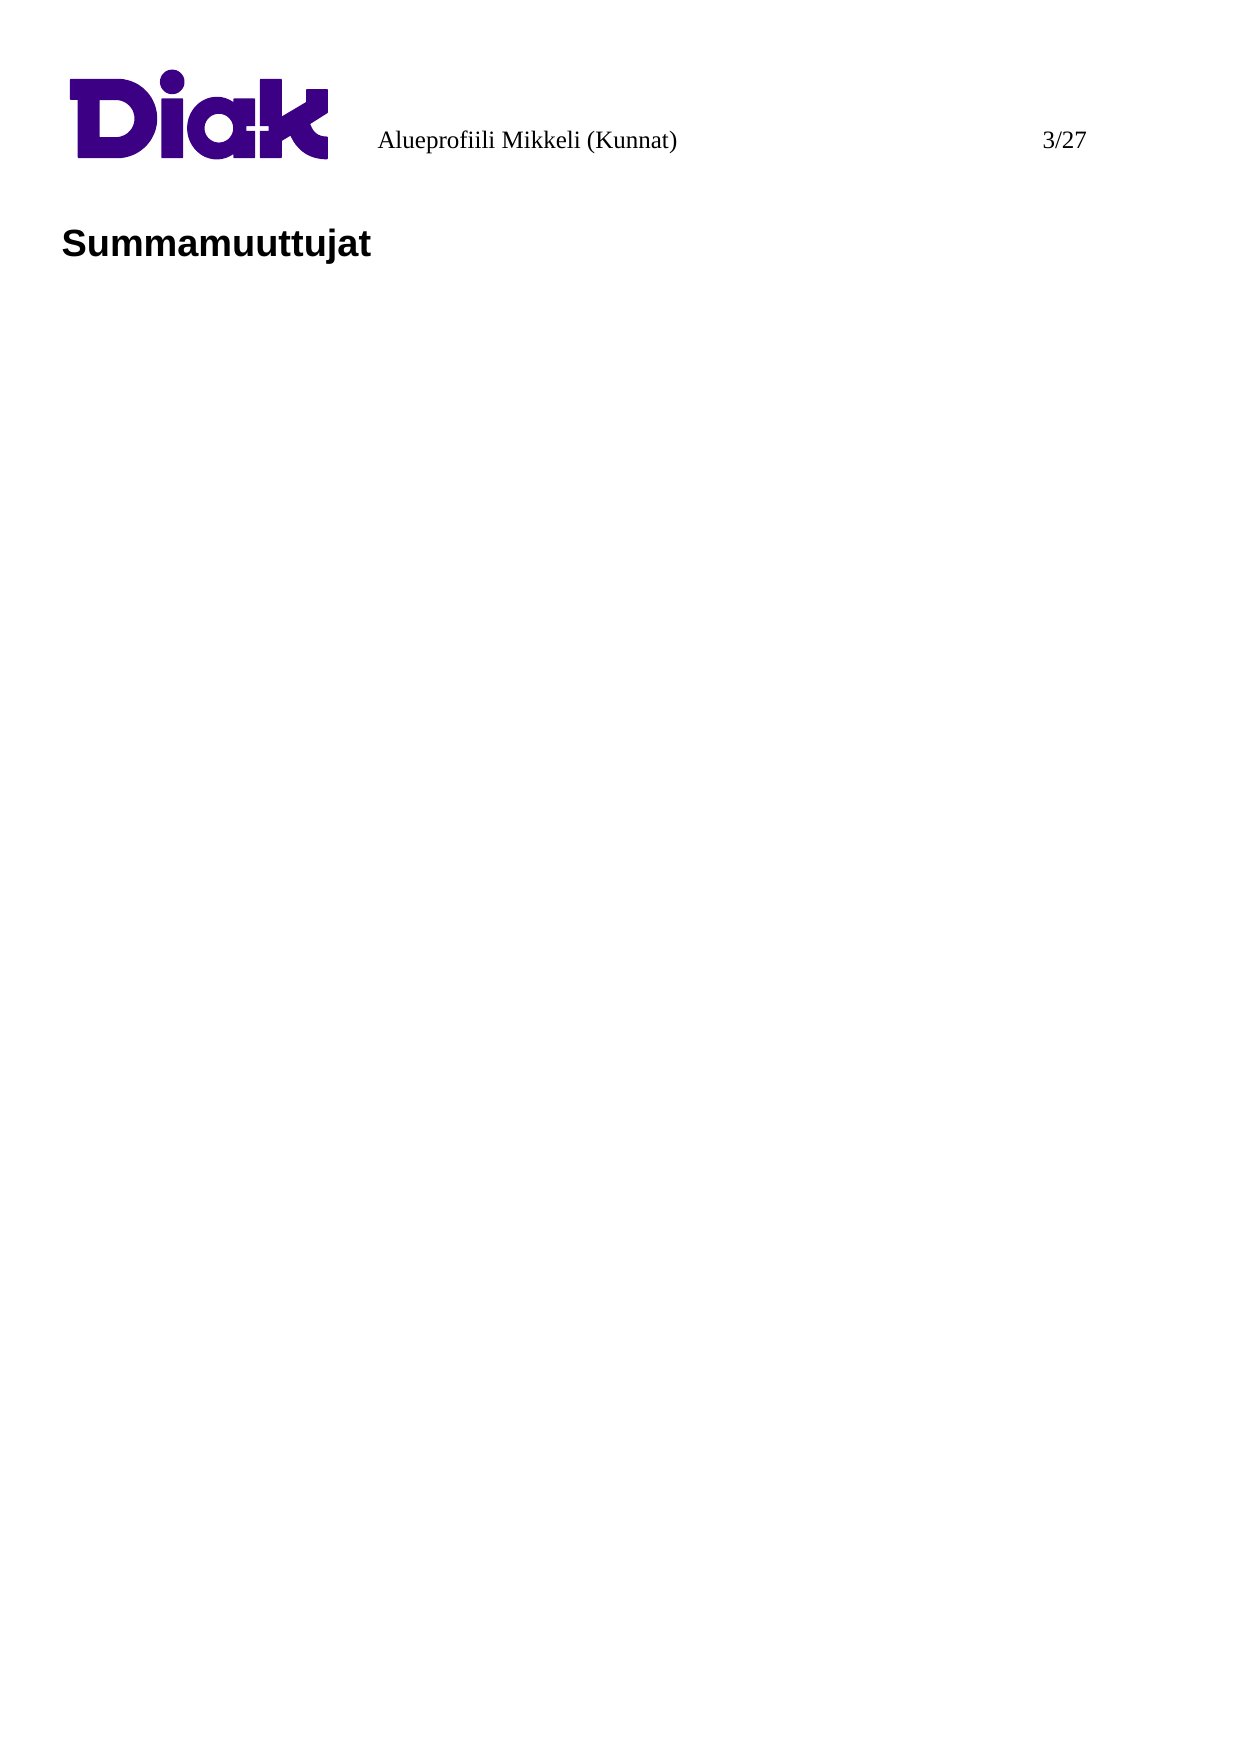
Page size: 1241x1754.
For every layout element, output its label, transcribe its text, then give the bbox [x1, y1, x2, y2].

subtitle Summamuuttujat [61, 221, 1179, 265]
